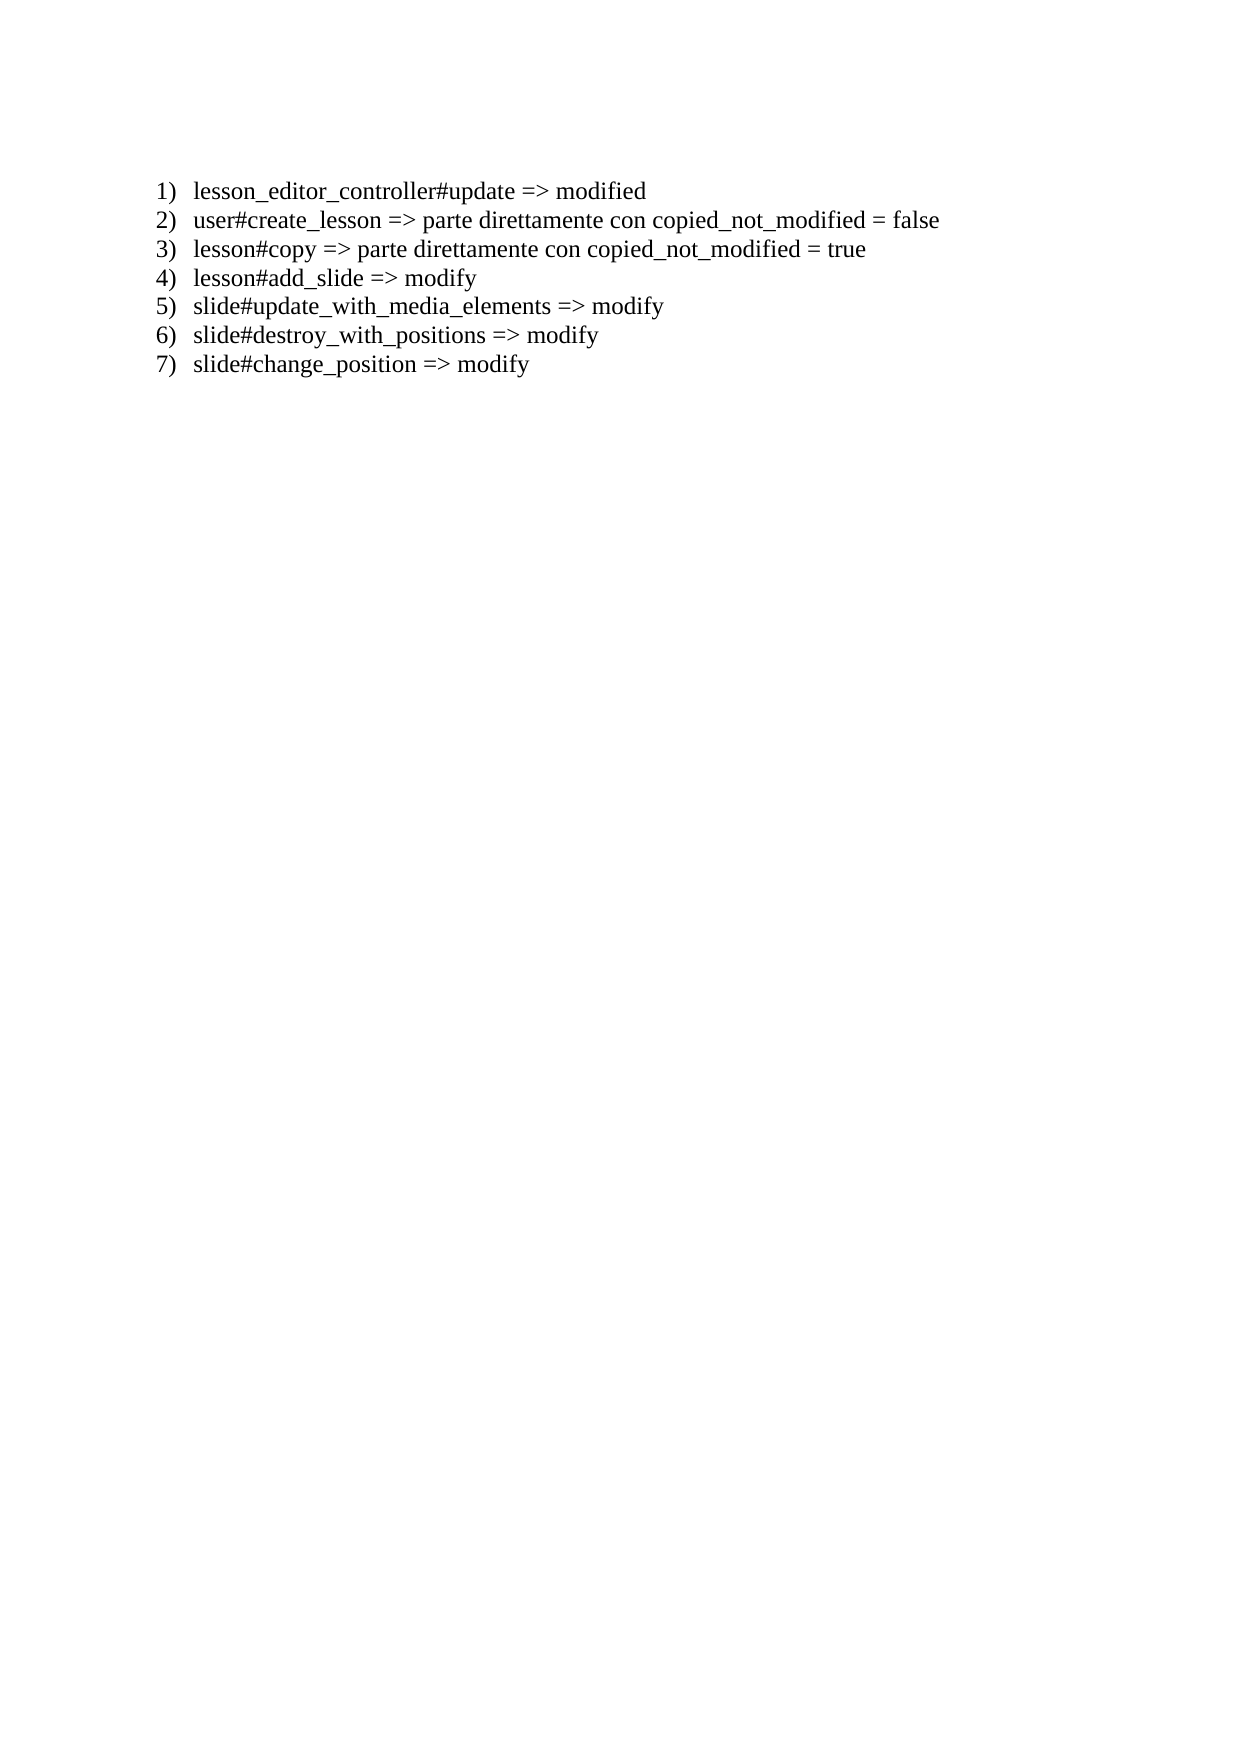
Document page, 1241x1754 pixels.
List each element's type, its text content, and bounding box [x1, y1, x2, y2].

list slide#change_position => modify [156, 349, 1122, 378]
list lesson#add_slide => modify [156, 263, 1122, 291]
list lesson#copy => parte direttamente con copied_not_modified = true [156, 234, 1122, 263]
list slide#destroy_with_positions => modify [156, 320, 1122, 349]
list lesson_editor_controller#update => modified [156, 176, 1122, 205]
list user#create_lesson => parte direttamente con copied_not_modified = false [156, 205, 1122, 234]
list slide#update_with_media_elements => modify [156, 291, 1122, 320]
